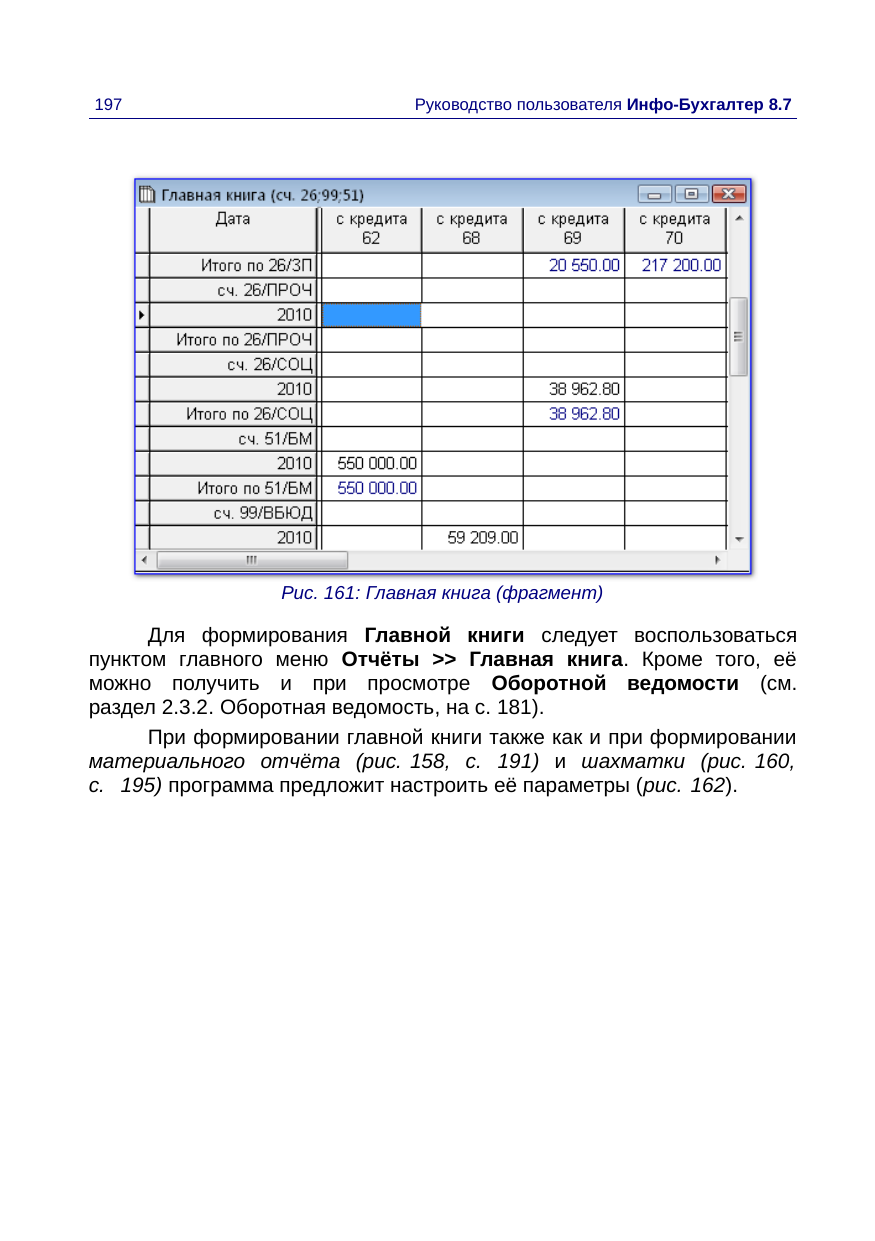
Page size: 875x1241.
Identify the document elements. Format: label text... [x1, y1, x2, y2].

picture [127, 171, 759, 582]
text Для формирования Главной книги следует воспользоваться пунктом главного меню Отчёты >> Главная книга. Кроме того, её можно получить и при просмотре Оборотной ведомости (см. раздел 2.3.2. Оборотная ведомость, на с. 180). [88, 579, 797, 719]
text Рис. 161: Главная книга (фрагмент) [127, 582, 758, 603]
text При формировании главной книги также как и при формировании материального отчёта (рис. 158, с. 189) и шахматки (рис. 160, с. 194) программа предложит настроить её параметры (рис. 162). [88, 725, 797, 797]
